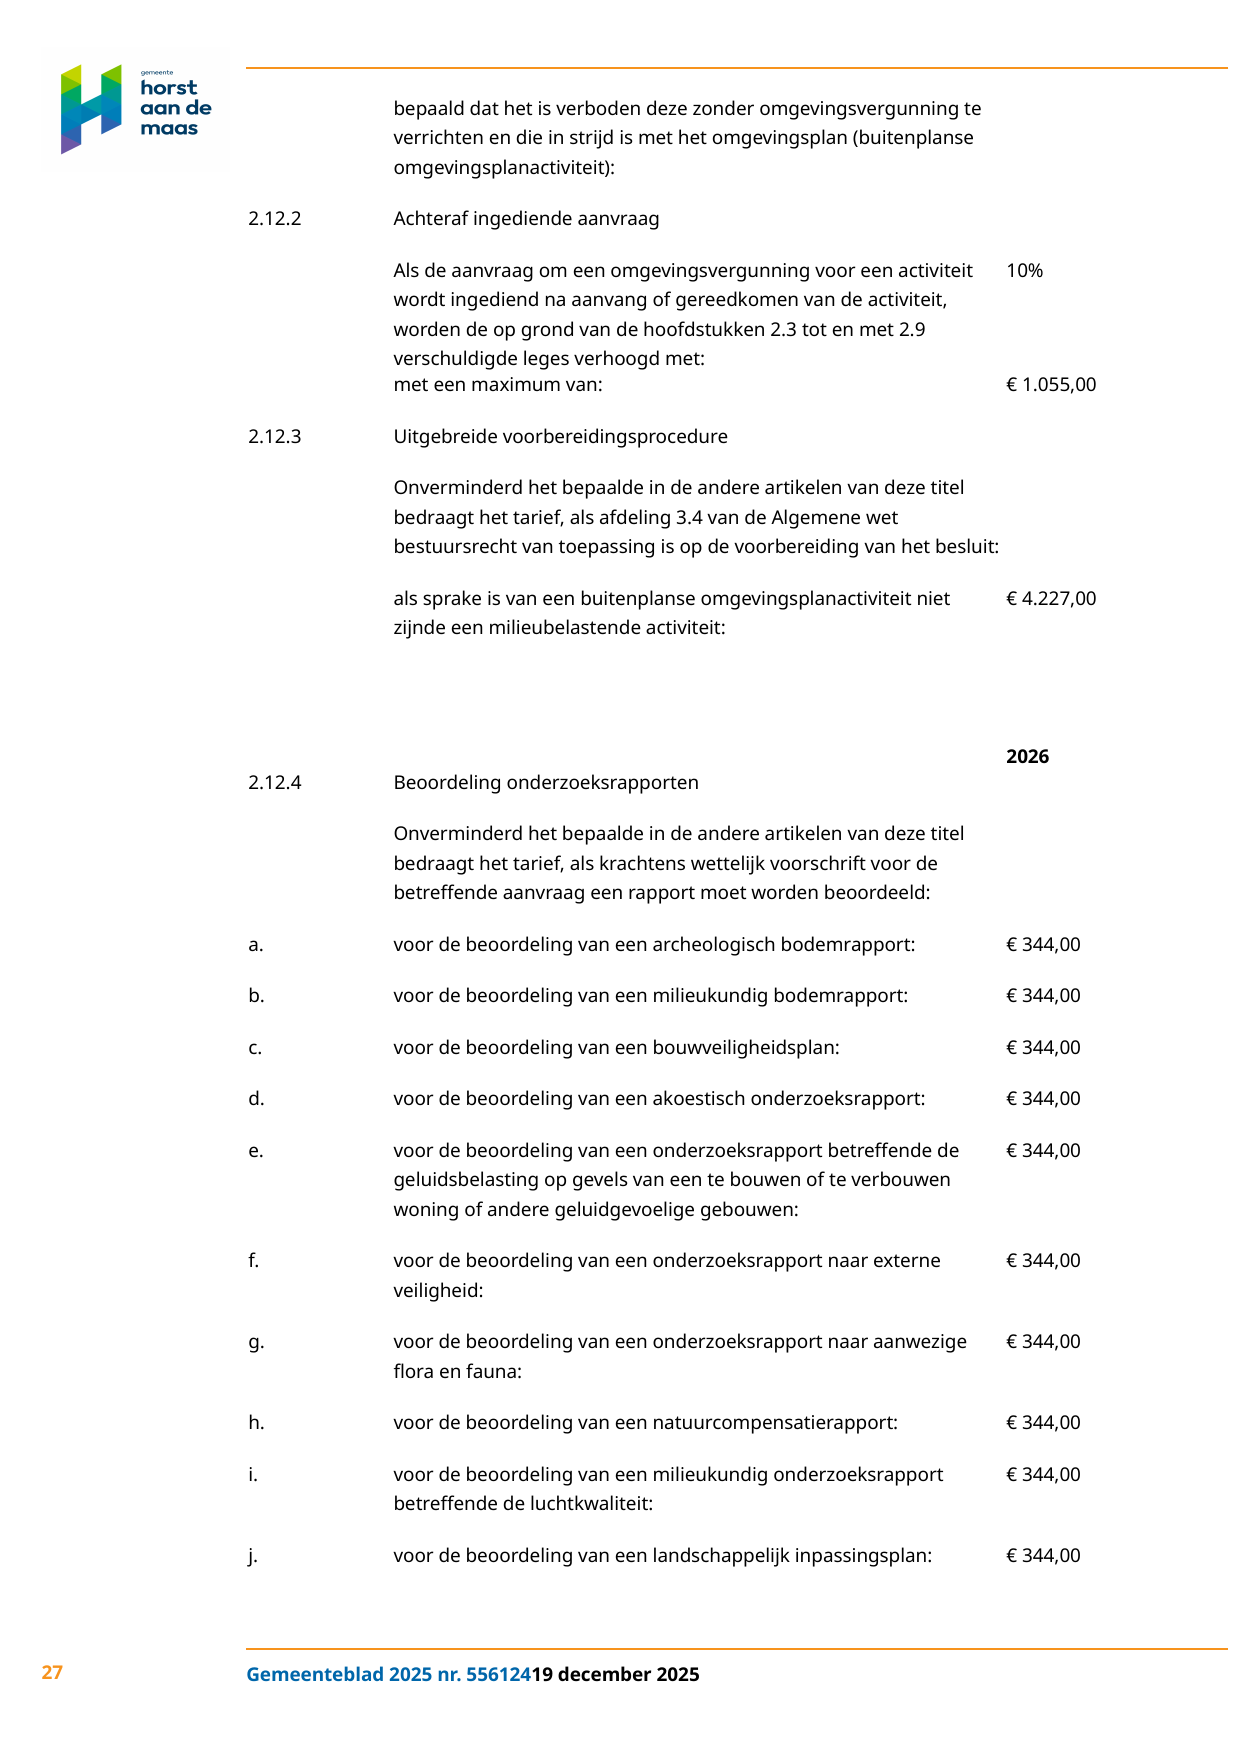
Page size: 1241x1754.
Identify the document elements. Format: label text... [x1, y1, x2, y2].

table_cell [248, 1222, 393, 1247]
table_cell [1006, 820, 1152, 905]
table_cell g. [248, 1329, 393, 1384]
table_cell [248, 692, 393, 717]
table_cell [393, 1384, 1006, 1409]
table_cell [393, 1008, 1006, 1034]
table_cell [393, 1516, 1006, 1542]
table_cell [393, 905, 1006, 931]
table_cell [1006, 423, 1152, 448]
table_cell bepaald dat het is verboden deze zonder omgevingsvergunning te verrichten en die in strijd is met het omgevingsplan (buitenplanse omgevingsplanactiviteit): [393, 95, 1006, 180]
table_cell [248, 1435, 393, 1461]
table_cell Achteraf ingediende aanvraag [393, 205, 1006, 231]
table_cell [1006, 957, 1152, 982]
table_cell Beoordeling onderzoeksrapporten [393, 769, 1006, 794]
table_cell [248, 795, 393, 820]
table_cell € 344,00 [1006, 1085, 1152, 1111]
table_cell [1006, 769, 1152, 794]
table_cell [248, 1568, 393, 1593]
table_cell € 344,00 [1006, 931, 1152, 957]
table_cell [393, 795, 1006, 820]
table_cell [393, 1303, 1006, 1328]
table_cell [248, 957, 393, 982]
table_cell j. [248, 1542, 393, 1568]
table_cell [248, 449, 393, 474]
table_cell [248, 180, 393, 205]
table_cell [393, 957, 1006, 982]
table_cell [393, 397, 1006, 423]
table_cell e. [248, 1137, 393, 1222]
table_cell [1006, 640, 1152, 666]
table_cell voor de beoordeling van een archeologisch bodemrapport: [393, 931, 1006, 957]
table_cell [248, 371, 393, 397]
table_cell [393, 1060, 1006, 1085]
table_cell [393, 1568, 1006, 1593]
table_cell [1006, 1008, 1152, 1034]
table_cell [1006, 1111, 1152, 1137]
table_cell voor de beoordeling van een milieukundig onderzoeksrapport betreffende de luchtkwaliteit: [393, 1461, 1006, 1516]
table_cell [1006, 1568, 1152, 1593]
table_cell [1006, 397, 1152, 423]
table_cell [248, 1303, 393, 1328]
table_cell h. [248, 1410, 393, 1435]
table_cell € 344,00 [1006, 1137, 1152, 1222]
table_cell [1006, 449, 1152, 474]
table_cell [248, 743, 393, 769]
table_cell c. [248, 1034, 393, 1059]
table_cell 2.12.2 [248, 205, 393, 231]
table_cell [248, 640, 393, 666]
table_cell [248, 95, 393, 180]
table_cell [393, 1435, 1006, 1461]
table_cell d. [248, 1085, 393, 1111]
table_cell [393, 666, 1006, 692]
table_cell [393, 640, 1006, 666]
table_cell [1006, 1384, 1152, 1409]
table_cell [248, 559, 393, 585]
table_cell [393, 180, 1006, 205]
table_cell [248, 820, 393, 905]
table_cell [393, 449, 1006, 474]
table_cell € 344,00 [1006, 1329, 1152, 1384]
table_cell 10% [1006, 257, 1152, 371]
table_cell Uitgebreide voorbereidingsprocedure [393, 423, 1006, 448]
table_cell [248, 666, 393, 692]
table_cell [1006, 205, 1152, 231]
table_cell [1006, 559, 1152, 585]
table_cell b. [248, 983, 393, 1008]
table_cell [248, 1111, 393, 1137]
table_cell [248, 231, 393, 257]
table_cell Als de aanvraag om een omgevingsvergunning voor een activiteit wordt ingediend na aanvang of gereedkomen van de activiteit, worden de op grond van de hoofdstukken 2.3 tot en met 2.9 verschuldigde leges verhoogd met: [393, 257, 1006, 371]
table_cell voor de beoordeling van een milieukundig bodemrapport: [393, 983, 1006, 1008]
table_cell € 344,00 [1006, 1461, 1152, 1516]
table_cell [1006, 692, 1152, 717]
table_cell als sprake is van een buitenplanse omgevingsplanactiviteit niet zijnde een milieubelastende activiteit: [393, 585, 1006, 640]
table_cell voor de beoordeling van een onderzoeksrapport betreffende de geluidsbelasting op gevels van een te bouwen of te verbouwen woning of andere geluidgevoelige gebouwen: [393, 1137, 1006, 1222]
table_cell 2.12.3 [248, 423, 393, 448]
table_cell [1006, 1222, 1152, 1247]
table_cell 2026 [1006, 743, 1152, 769]
table_cell [248, 718, 393, 743]
table_cell [1006, 474, 1152, 559]
table_cell met een maximum van: [393, 371, 1006, 397]
table_cell a. [248, 931, 393, 957]
table_cell € 344,00 [1006, 1034, 1152, 1059]
table_cell € 344,00 [1006, 1542, 1152, 1568]
table_cell € 1.055,00 [1006, 371, 1152, 397]
table_cell [393, 718, 1006, 743]
table_cell [393, 1222, 1006, 1247]
table_cell € 344,00 [1006, 983, 1152, 1008]
table_cell € 344,00 [1006, 1248, 1152, 1303]
table_cell [1006, 1435, 1152, 1461]
table_cell voor de beoordeling van een akoestisch onderzoeksrapport: [393, 1085, 1006, 1111]
table_cell [248, 585, 393, 640]
table_cell [393, 559, 1006, 585]
table_cell voor de beoordeling van een onderzoeksrapport naar externe veiligheid: [393, 1248, 1006, 1303]
picture [41, 47, 231, 172]
table_cell € 344,00 [1006, 1410, 1152, 1435]
table_cell [393, 231, 1006, 257]
table_cell [248, 257, 393, 371]
table_cell [393, 692, 1006, 717]
table_cell f. [248, 1248, 393, 1303]
table_cell [248, 1008, 393, 1034]
table_cell Onverminderd het bepaalde in de andere artikelen van deze titel bedraagt het tarief, als krachtens wettelijk voorschrift voor de betreffende aanvraag een rapport moet worden beoordeeld: [393, 820, 1006, 905]
table_cell [248, 1516, 393, 1542]
table_cell voor de beoordeling van een onderzoeksrapport naar aanwezige flora en fauna: [393, 1329, 1006, 1384]
table_cell i. [248, 1461, 393, 1516]
table_cell [248, 905, 393, 931]
table_cell [1006, 1303, 1152, 1328]
table_cell [1006, 718, 1152, 743]
table_cell [1006, 180, 1152, 205]
table_cell [1006, 666, 1152, 692]
table_cell [393, 1111, 1006, 1137]
table_cell [248, 1384, 393, 1409]
table_cell [248, 1060, 393, 1085]
table_cell [1006, 95, 1152, 180]
table_cell voor de beoordeling van een natuurcompensatierapport: [393, 1410, 1006, 1435]
table_cell [1006, 1060, 1152, 1085]
table_cell [248, 397, 393, 423]
table_cell [1006, 231, 1152, 257]
table_cell [1006, 905, 1152, 931]
table_cell [1006, 795, 1152, 820]
table_cell voor de beoordeling van een bouwveiligheidsplan: [393, 1034, 1006, 1059]
table_cell voor de beoordeling van een landschappelijk inpassingsplan: [393, 1542, 1006, 1568]
table_cell € 4.227,00 [1006, 585, 1152, 640]
table_cell [248, 474, 393, 559]
table_cell [1006, 1516, 1152, 1542]
table_cell 2.12.4 [248, 769, 393, 794]
table_cell Onverminderd het bepaalde in de andere artikelen van deze titel bedraagt het tarief, als afdeling 3.4 van de Algemene wet bestuursrecht van toepassing is op de voorbereiding van het besluit: [393, 474, 1006, 559]
table_cell [393, 743, 1006, 769]
